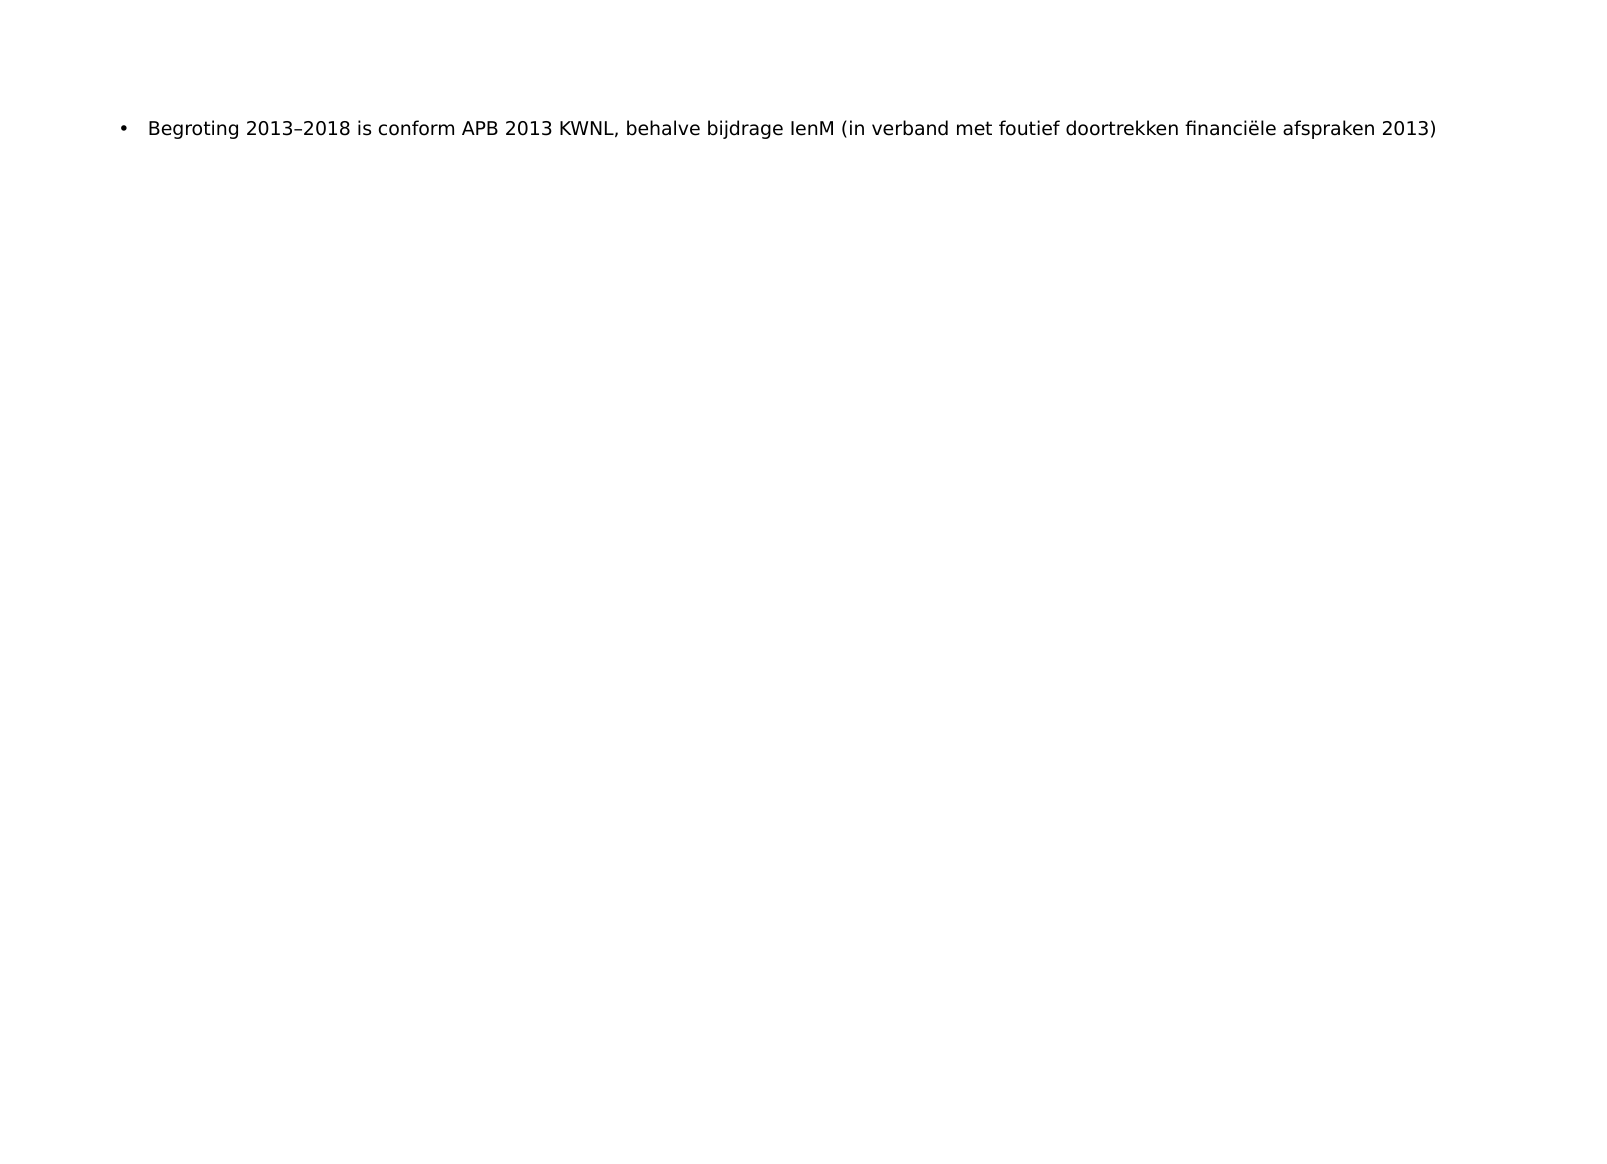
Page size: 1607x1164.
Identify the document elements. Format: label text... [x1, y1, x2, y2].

text • Begroting 2013–2018 is conform APB 2013 KWNL, behalve bijdrage IenM (in verband met foutief doortrekken financiële afspraken 2013) [118, 118, 1488, 140]
